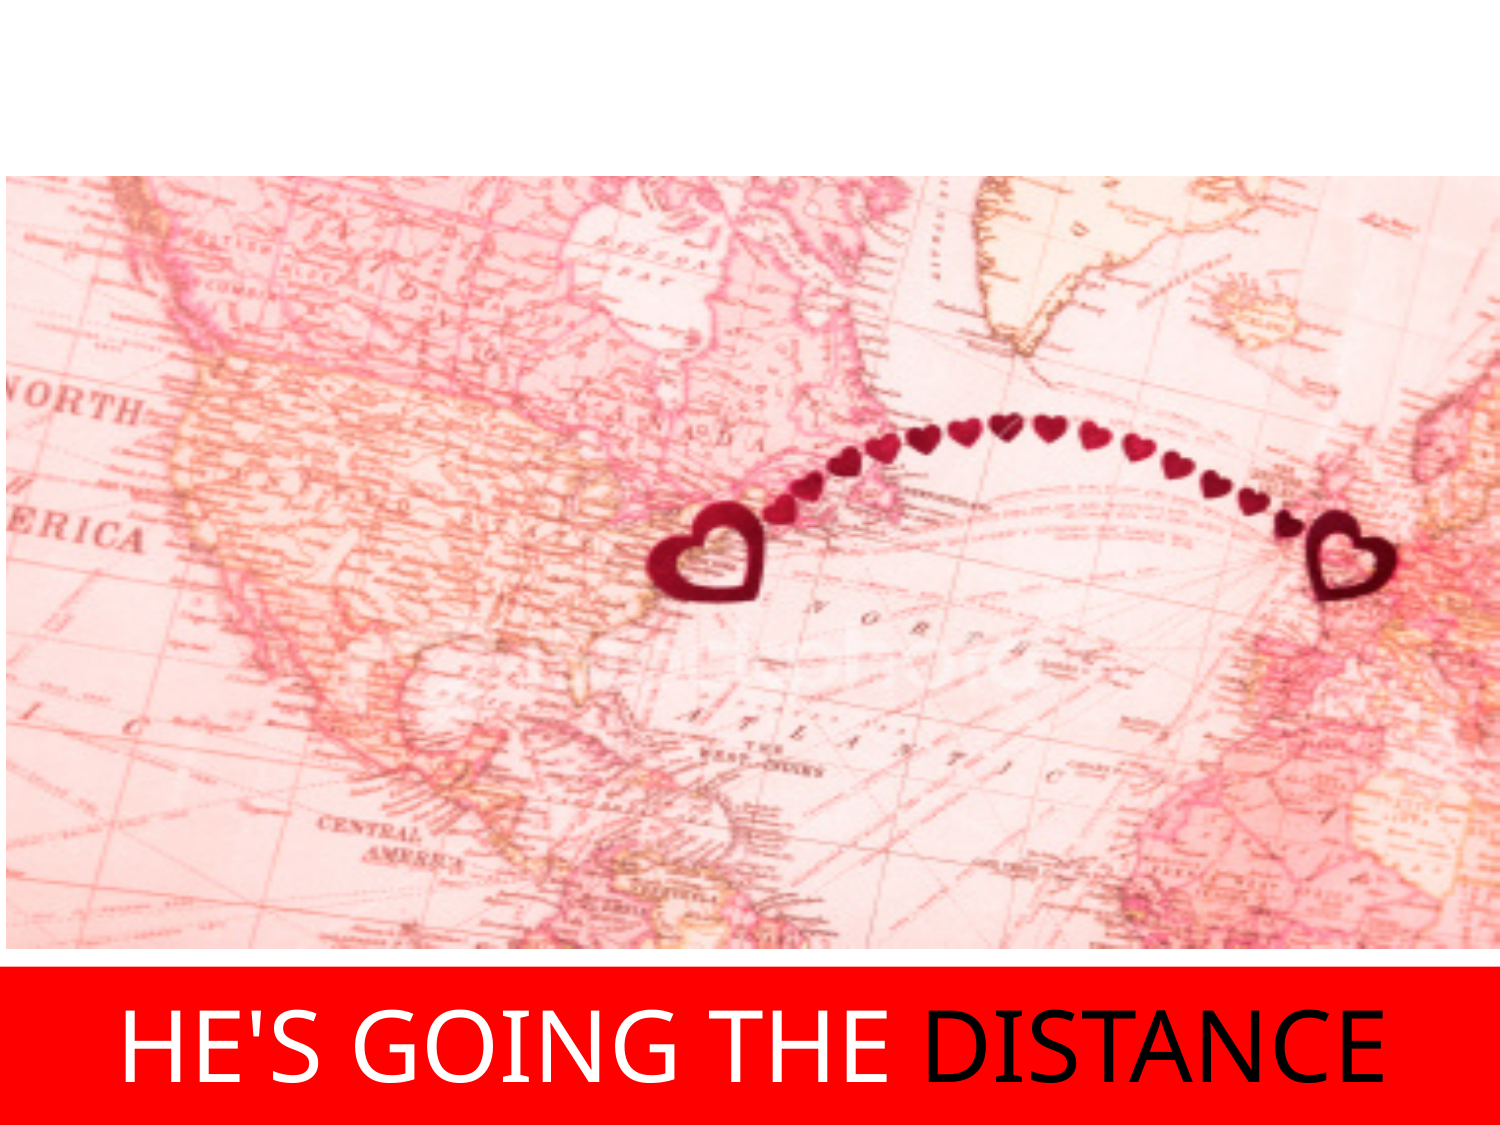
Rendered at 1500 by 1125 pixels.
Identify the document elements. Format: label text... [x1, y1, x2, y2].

picture [6, 176, 1500, 949]
list HE'S GOING THE DISTANCE [28, 974, 1478, 1111]
